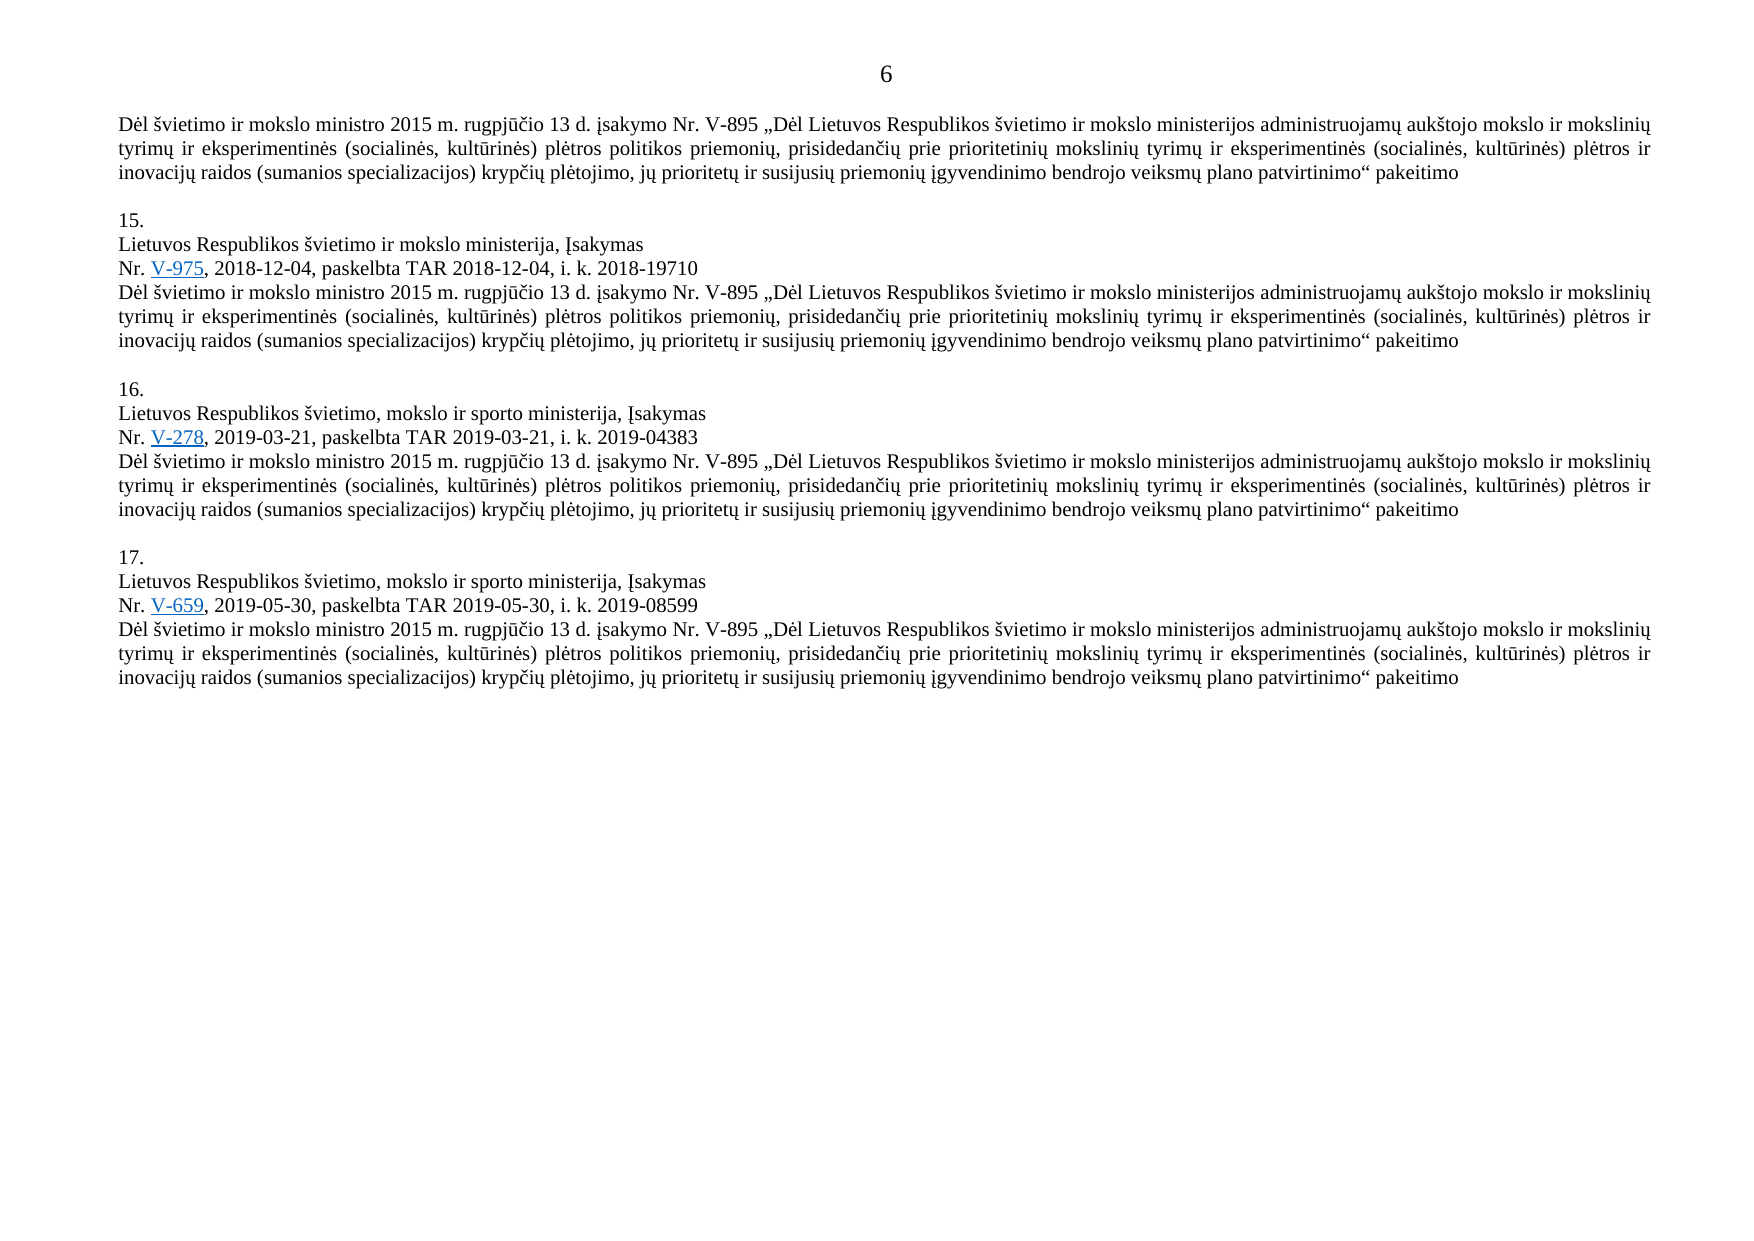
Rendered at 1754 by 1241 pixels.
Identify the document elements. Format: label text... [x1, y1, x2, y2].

text Lietuvos Respublikos švietimo, mokslo ir sporto ministerija, Įsakymas [118, 569, 1654, 593]
text Nr. V-659, 2019-05-30, paskelbta TAR 2019-05-30, i. k. 2019-08599 [118, 593, 1654, 617]
text Lietuvos Respublikos švietimo, mokslo ir sporto ministerija, Įsakymas [118, 401, 1654, 424]
text 17. [118, 545, 1654, 569]
text Dėl švietimo ir mokslo ministro 2015 m. rugpjūčio 13 d. įsakymo Nr. V-895 „Dėl Lietuvos Respublikos švietimo ir mokslo ministerijos administruojamų aukštojo mokslo ir mokslinių tyrimų ir eksperimentinės (socialinės, kultūrinės) plėtros politikos priemonių, prisidedančių prie prioritetinių mokslinių tyrimų ir eksperimentinės (socialinės, kultūrinės) plėtros ir inovacijų raidos (sumanios specializacijos) krypčių plėtojimo, jų prioritetų ir susijusių priemonių įgyvendinimo bendrojo veiksmų plano patvirtinimo“ pakeitimo [118, 280, 1654, 352]
text Dėl švietimo ir mokslo ministro 2015 m. rugpjūčio 13 d. įsakymo Nr. V-895 „Dėl Lietuvos Respublikos švietimo ir mokslo ministerijos administruojamų aukštojo mokslo ir mokslinių tyrimų ir eksperimentinės (socialinės, kultūrinės) plėtros politikos priemonių, prisidedančių prie prioritetinių mokslinių tyrimų ir eksperimentinės (socialinės, kultūrinės) plėtros ir inovacijų raidos (sumanios specializacijos) krypčių plėtojimo, jų prioritetų ir susijusių priemonių įgyvendinimo bendrojo veiksmų plano patvirtinimo“ pakeitimo [118, 449, 1654, 521]
text 16. [118, 376, 1654, 401]
text 15. [118, 208, 1654, 232]
text Dėl švietimo ir mokslo ministro 2015 m. rugpjūčio 13 d. įsakymo Nr. V-895 „Dėl Lietuvos Respublikos švietimo ir mokslo ministerijos administruojamų aukštojo mokslo ir mokslinių tyrimų ir eksperimentinės (socialinės, kultūrinės) plėtros politikos priemonių, prisidedančių prie prioritetinių mokslinių tyrimų ir eksperimentinės (socialinės, kultūrinės) plėtros ir inovacijų raidos (sumanios specializacijos) krypčių plėtojimo, jų prioritetų ir susijusių priemonių įgyvendinimo bendrojo veiksmų plano patvirtinimo“ pakeitimo [118, 617, 1654, 689]
text Nr. V-278, 2019-03-21, paskelbta TAR 2019-03-21, i. k. 2019-04383 [118, 424, 1654, 449]
text Nr. V-975, 2018-12-04, paskelbta TAR 2018-12-04, i. k. 2018-19710 [118, 256, 1654, 280]
text Lietuvos Respublikos švietimo ir mokslo ministerija, Įsakymas [118, 232, 1654, 256]
text Dėl švietimo ir mokslo ministro 2015 m. rugpjūčio 13 d. įsakymo Nr. V-895 „Dėl Lietuvos Respublikos švietimo ir mokslo ministerijos administruojamų aukštojo mokslo ir mokslinių tyrimų ir eksperimentinės (socialinės, kultūrinės) plėtros politikos priemonių, prisidedančių prie prioritetinių mokslinių tyrimų ir eksperimentinės (socialinės, kultūrinės) plėtros ir inovacijų raidos (sumanios specializacijos) krypčių plėtojimo, jų prioritetų ir susijusių priemonių įgyvendinimo bendrojo veiksmų plano patvirtinimo“ pakeitimo [118, 112, 1654, 184]
